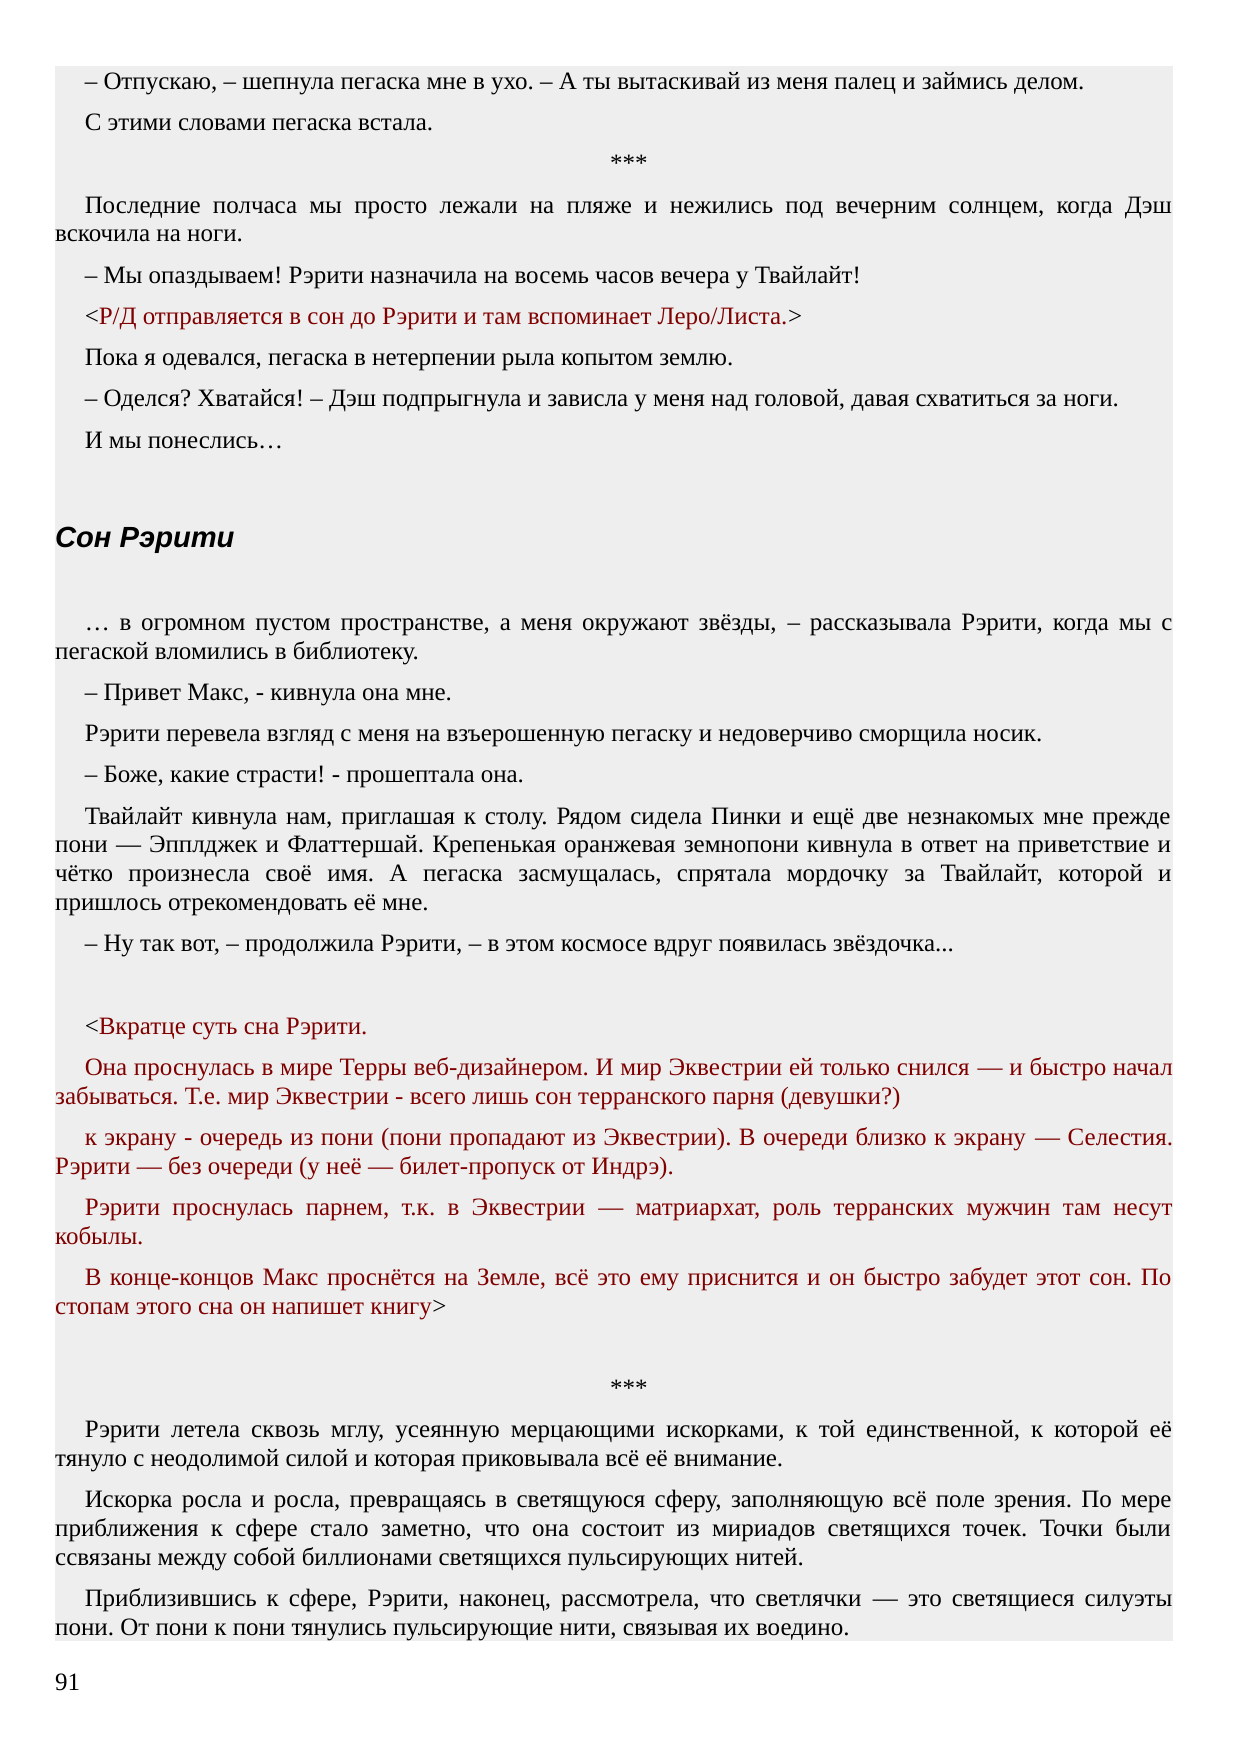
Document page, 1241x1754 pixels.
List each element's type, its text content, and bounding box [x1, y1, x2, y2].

text Рэрити проснулась парнем, т.к. в Эквестрии — матриархат, роль терранских мужчин там несут кобылы. [55, 1192, 1173, 1249]
text <Р/Д отправляется в сон до Рэрити и там вспоминает Леро/Листа.> [55, 301, 1173, 330]
text … в огромном пустом пространстве, а меня окружают звёзды, – рассказывала Рэрити, когда мы с пегаской вломились в библиотеку. [55, 607, 1173, 664]
subtitle Сон Рэрити [55, 520, 1173, 553]
text Она проснулась в мире Терры веб-дизайнером. И мир Эквестрии ей только снился — и быстро начал забываться. Т.е. мир Эквестрии - всего лишь сон терранского парня (девушки?) [55, 1052, 1173, 1109]
text Твайлайт кивнула нам, приглашая к столу. Рядом сидела Пинки и ещё две незнакомых мне прежде пони — Эпплджек и Флаттершай. Крепенькая оранжевая земнопони кивнула в ответ на приветствие и чётко произнесла своё имя. А пегаска засмущалась, спрятала мордочку за Твайлайт, которой и пришлось отрекомендовать её мне. [55, 801, 1173, 916]
text – Отпускаю, – шепнула пегаска мне в ухо. – А ты вытаскивай из меня палец и займись делом. [55, 66, 1173, 95]
text Рэрити перевела взгляд с меня на взъерошенную пегаску и недоверчиво сморщила носик. [55, 718, 1173, 747]
text С этими словами пегаска встала. [55, 107, 1173, 136]
text – Боже, какие страсти! - прошептала она. [55, 759, 1173, 788]
text *** [55, 1373, 1173, 1402]
text – Оделся? Хватайся! – Дэш подпрыгнула и зависла у меня над головой, давая схватиться за ноги. [55, 383, 1173, 412]
text Приблизившись к сфере, Рэрити, наконец, рассмотрела, что светлячки — это светящиеся силуэты пони. От пони к пони тянулись пульсирующие нити, связывая их воедино. [55, 1583, 1173, 1641]
text Пока я одевался, пегаска в нетерпении рыла копытом землю. [55, 342, 1173, 371]
text – Привет Макс, - кивнула она мне. [55, 677, 1173, 706]
text И мы понеслись… [55, 425, 1173, 453]
text Рэрити летела сквозь мглу, усеянную мерцающими искорками, к той единственной, к которой её тянуло с неодолимой силой и которая приковывала всё её внимание. [55, 1414, 1173, 1472]
text Последние полчаса мы просто лежали на пляже и нежились под вечерним солнцем, когда Дэш вскочила на ноги. [55, 190, 1173, 247]
text В конце-концов Макс проснётся на Земле, всё это ему приснится и он быстро забудет этот сон. По стопам этого сна он напишет книгу> [55, 1262, 1173, 1319]
text Искорка росла и росла, превращаясь в светящуюся сферу, заполняющую всё поле зрения. По мере приближения к сфере стало заметно, что она состоит из мириадов светящихся точек. Точки были ссвязаны между собой биллионами светящихся пульсирующих нитей. [55, 1484, 1173, 1571]
text к экрану - очередь из пони (пони пропадают из Эквестрии). В очереди близко к экрану — Селестия. Рэрити — без очереди (у неё — билет-пропуск от Индрэ). [55, 1122, 1173, 1179]
text <Вкратце суть сна Рэрити. [55, 1011, 1173, 1039]
text – Мы опаздываем! Рэрити назначила на восемь часов вечера у Твайлайт! [55, 260, 1173, 288]
text *** [55, 148, 1173, 177]
text – Ну так вот, – продолжила Рэрити, – в этом космосе вдруг появилась звёздочка... [55, 928, 1173, 957]
